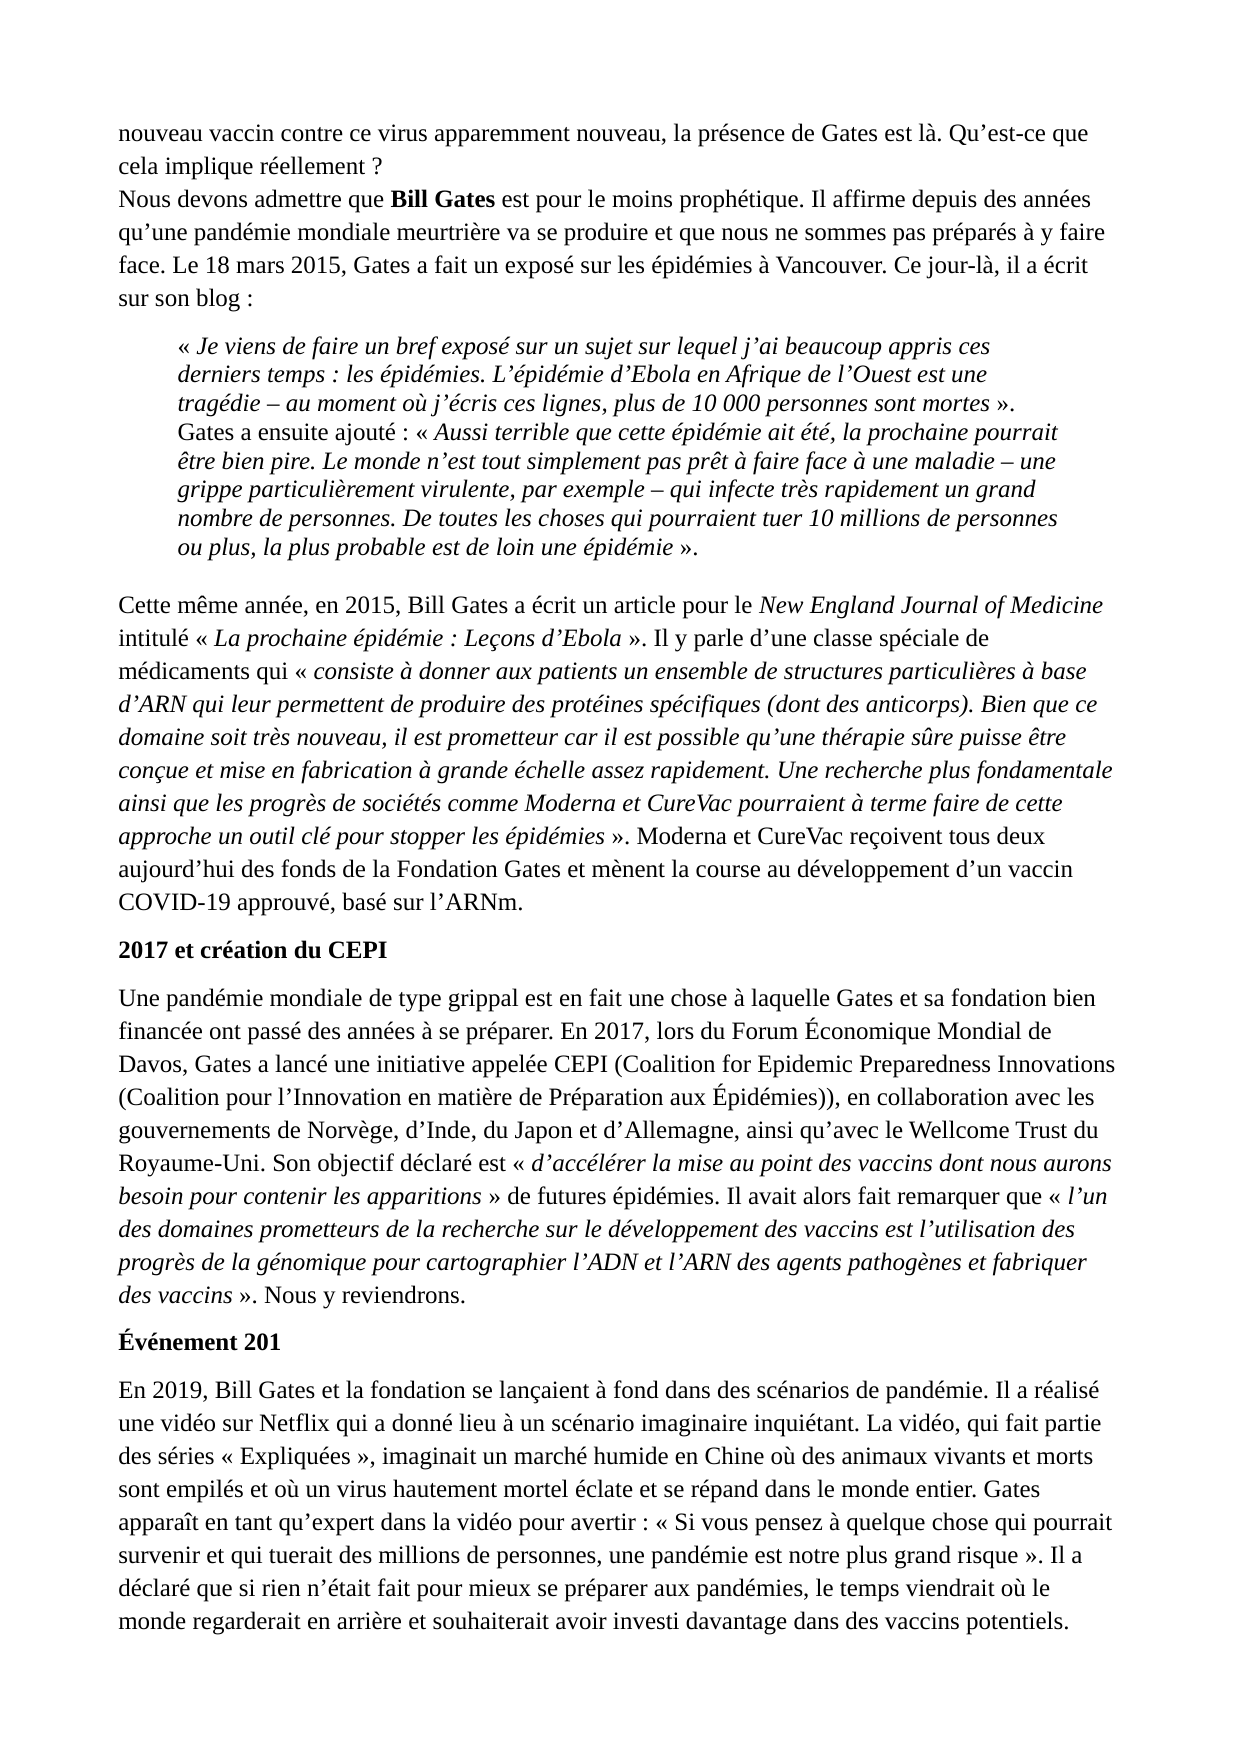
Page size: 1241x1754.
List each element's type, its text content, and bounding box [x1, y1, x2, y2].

text Une pandémie mondiale de type grippal est en fait une chose à laquelle Gates et sa fondation bien financée ont passé des années à se préparer. En 2017, lors du Forum Économique Mondial de Davos, Gates a lancé une initiative appelée CEPI (Coalition for Epidemic Preparedness Innovations (Coalition pour l’Innovation en matière de Préparation aux Épidémies)), en collaboration avec les gouvernements de Norvège, d’Inde, du Japon et d’Allemagne, ainsi qu’avec le Wellcome Trust du Royaume-Uni. Son objectif déclaré est « d’accélérer la mise au point des vaccins dont nous aurons besoin pour contenir les apparitions » de futures épidémies. Il avait alors fait remarquer que « l’un des domaines prometteurs de la recherche sur le développement des vaccins est l’utilisation des progrès de la génomique pour cartographier l’ADN et l’ARN des agents pathogènes et fabriquer des vaccins ». Nous y reviendrons. [118, 983, 1122, 1309]
text Cette même année, en 2015, Bill Gates a écrit un article pour le New England Journal of Medicine intitulé « La prochaine épidémie : Leçons d’Ebola ». Il y parle d’une classe spéciale de médicaments qui « consiste à donner aux patients un ensemble de structures particulières à base d’ARN qui leur permettent de produire des protéines spécifiques (dont des anticorps). Bien que ce domaine soit très nouveau, il est prometteur car il est possible qu’une thérapie sûre puisse être conçue et mise en fabrication à grande échelle assez rapidement. Une recherche plus fondamentale ainsi que les progrès de sociétés comme Moderna et CureVac pourraient à terme faire de cette approche un outil clé pour stopper les épidémies ». Moderna et CureVac reçoivent tous deux aujourd’hui des fonds de la Fondation Gates et mènent la course au développement d’un vaccin COVID-19 approuvé, basé sur l’ARNm. [118, 590, 1122, 916]
text nouveau vaccin contre ce virus apparemment nouveau, la présence de Gates est là. Qu’est-ce que cela implique réellement ? [118, 118, 1122, 180]
text Événement 201 [118, 1327, 1122, 1356]
text Nous devons admettre que Bill Gates est pour le moins prophétique. Il affirme depuis des années qu’une pandémie mondiale meurtrière va se produire et que nous ne sommes pas préparés à y faire face. Le 18 mars 2015, Gates a fait un exposé sur les épidémies à Vancouver. Ce jour-là, il a écrit sur son blog : [118, 184, 1122, 312]
text En 2019, Bill Gates et la fondation se lançaient à fond dans des scénarios de pandémie. Il a réalisé une vidéo sur Netflix qui a donné lieu à un scénario imaginaire inquiétant. La vidéo, qui fait partie des séries « Expliquées », imaginait un marché humide en Chine où des animaux vivants et morts sont empilés et où un virus hautement mortel éclate et se répand dans le monde entier. Gates apparaît en tant qu’expert dans la vidéo pour avertir : « Si vous pensez à quelque chose qui pourrait survenir et qui tuerait des millions de personnes, une pandémie est notre plus grand risque ». Il a déclaré que si rien n’était fait pour mieux se préparer aux pandémies, le temps viendrait où le monde regarderait en arrière et souhaiterait avoir investi davantage dans des vaccins potentiels. [118, 1375, 1122, 1635]
text 2017 et création du CEPI [118, 935, 1122, 964]
text « Je viens de faire un bref exposé sur un sujet sur lequel j’ai beaucoup appris ces derniers temps : les épidémies. L’épidémie d’Ebola en Afrique de l’Ouest est une tragédie – au moment où j’écris ces lignes, plus de 10 000 personnes sont mortes ». Gates a ensuite ajouté : « Aussi terrible que cette épidémie ait été, la prochaine pourrait être bien pire. Le monde n’est tout simplement pas prêt à faire face à une maladie – une grippe particulièrement virulente, par exemple – qui infecte très rapidement un grand nombre de personnes. De toutes les choses qui pourraient tuer 10 millions de personnes ou plus, la plus probable est de loin une épidémie ». [177, 331, 1063, 561]
